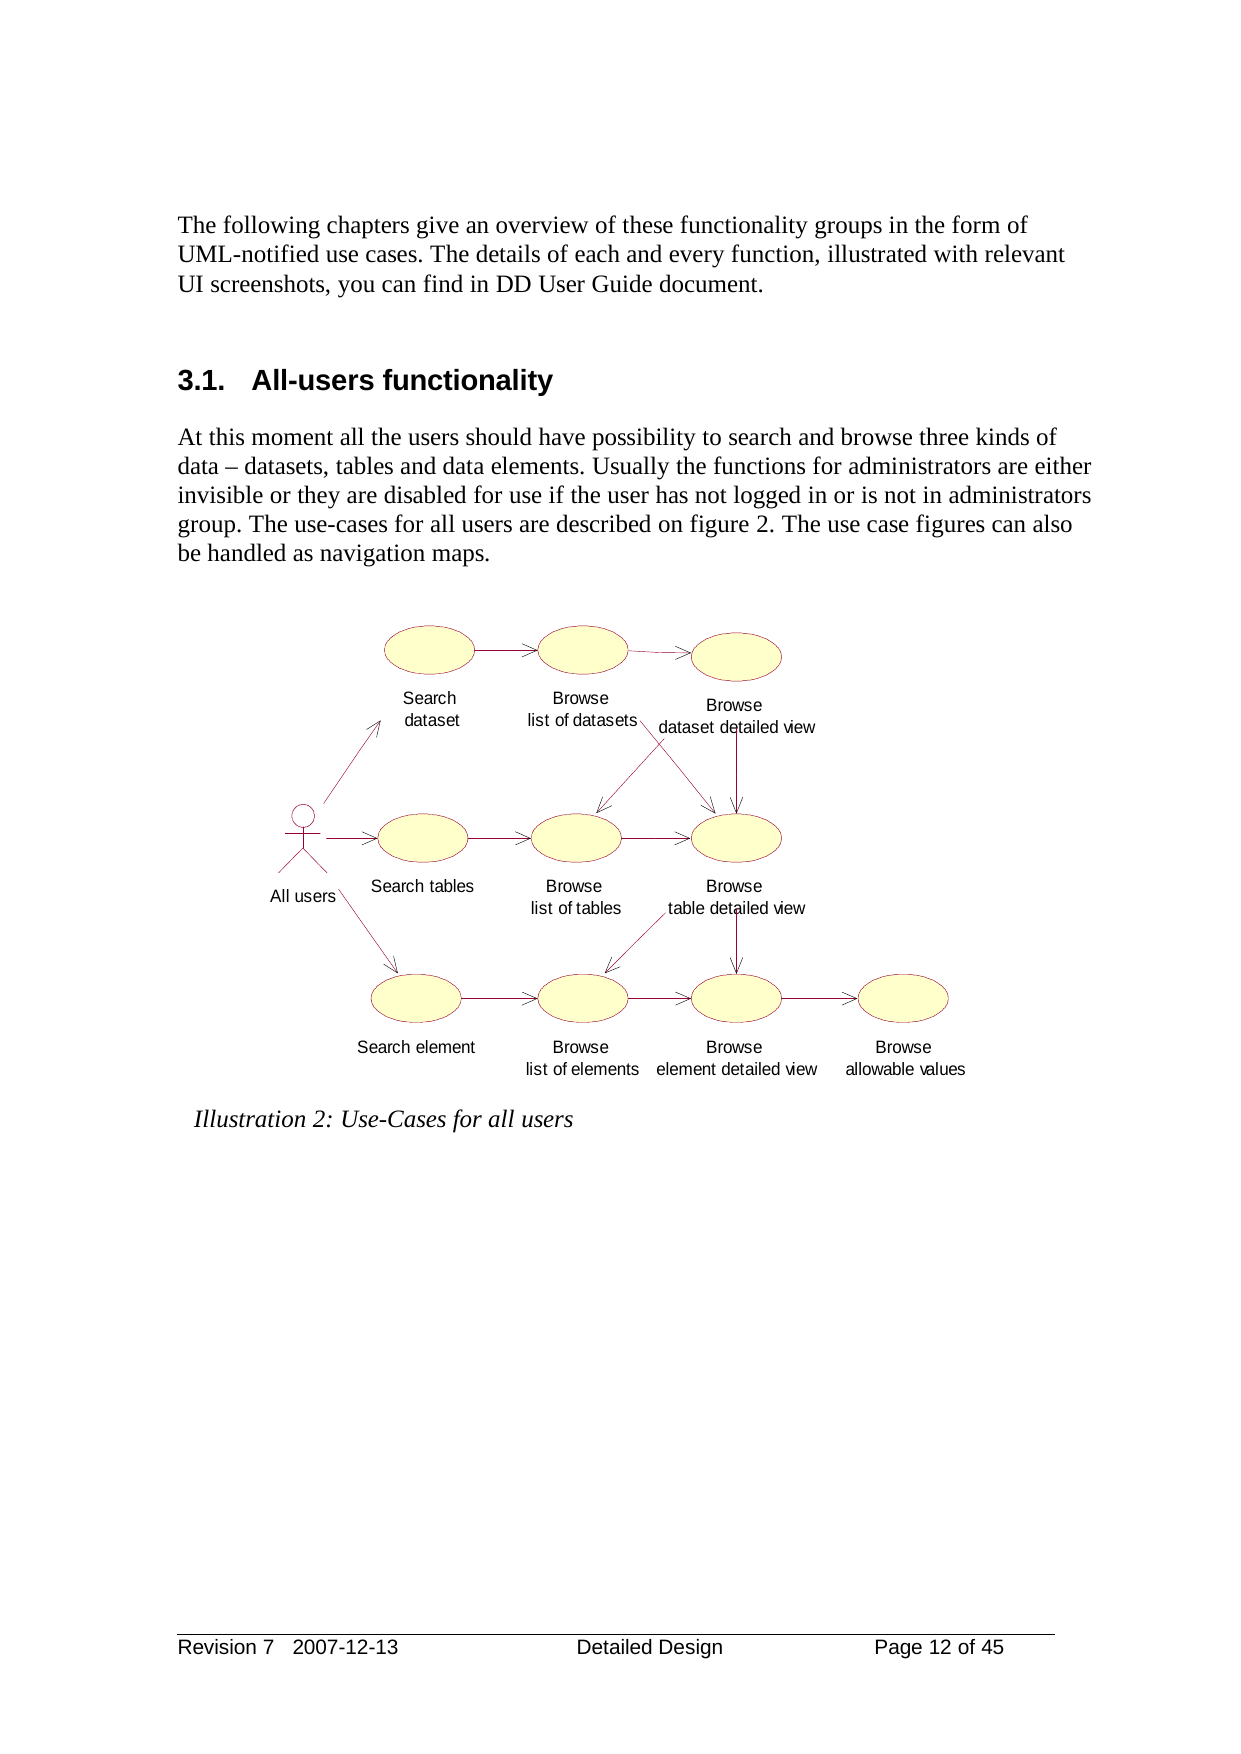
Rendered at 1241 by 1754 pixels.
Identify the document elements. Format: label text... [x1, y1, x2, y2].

text The following chapters give an overview of these functionality groups in the form of UML-notified use cases. The details of each and every function, illustrated with relevant UI screenshots, you can find in DD User Guide document. [177, 210, 1092, 297]
text Illustration 2: Use-Cases for all users [194, 600, 1076, 1133]
subtitle All-users functionality [177, 363, 1092, 397]
text At this moment all the users should have possibility to search and browse three kinds of data – datasets, tables and data elements. Usually the functions for administrators are either invisible or they are disabled for use if the user has not logged in or is not in administrators group. The use-cases for all users are described on figure 2. The use case figures can also be handled as navigation maps. [177, 421, 1092, 567]
